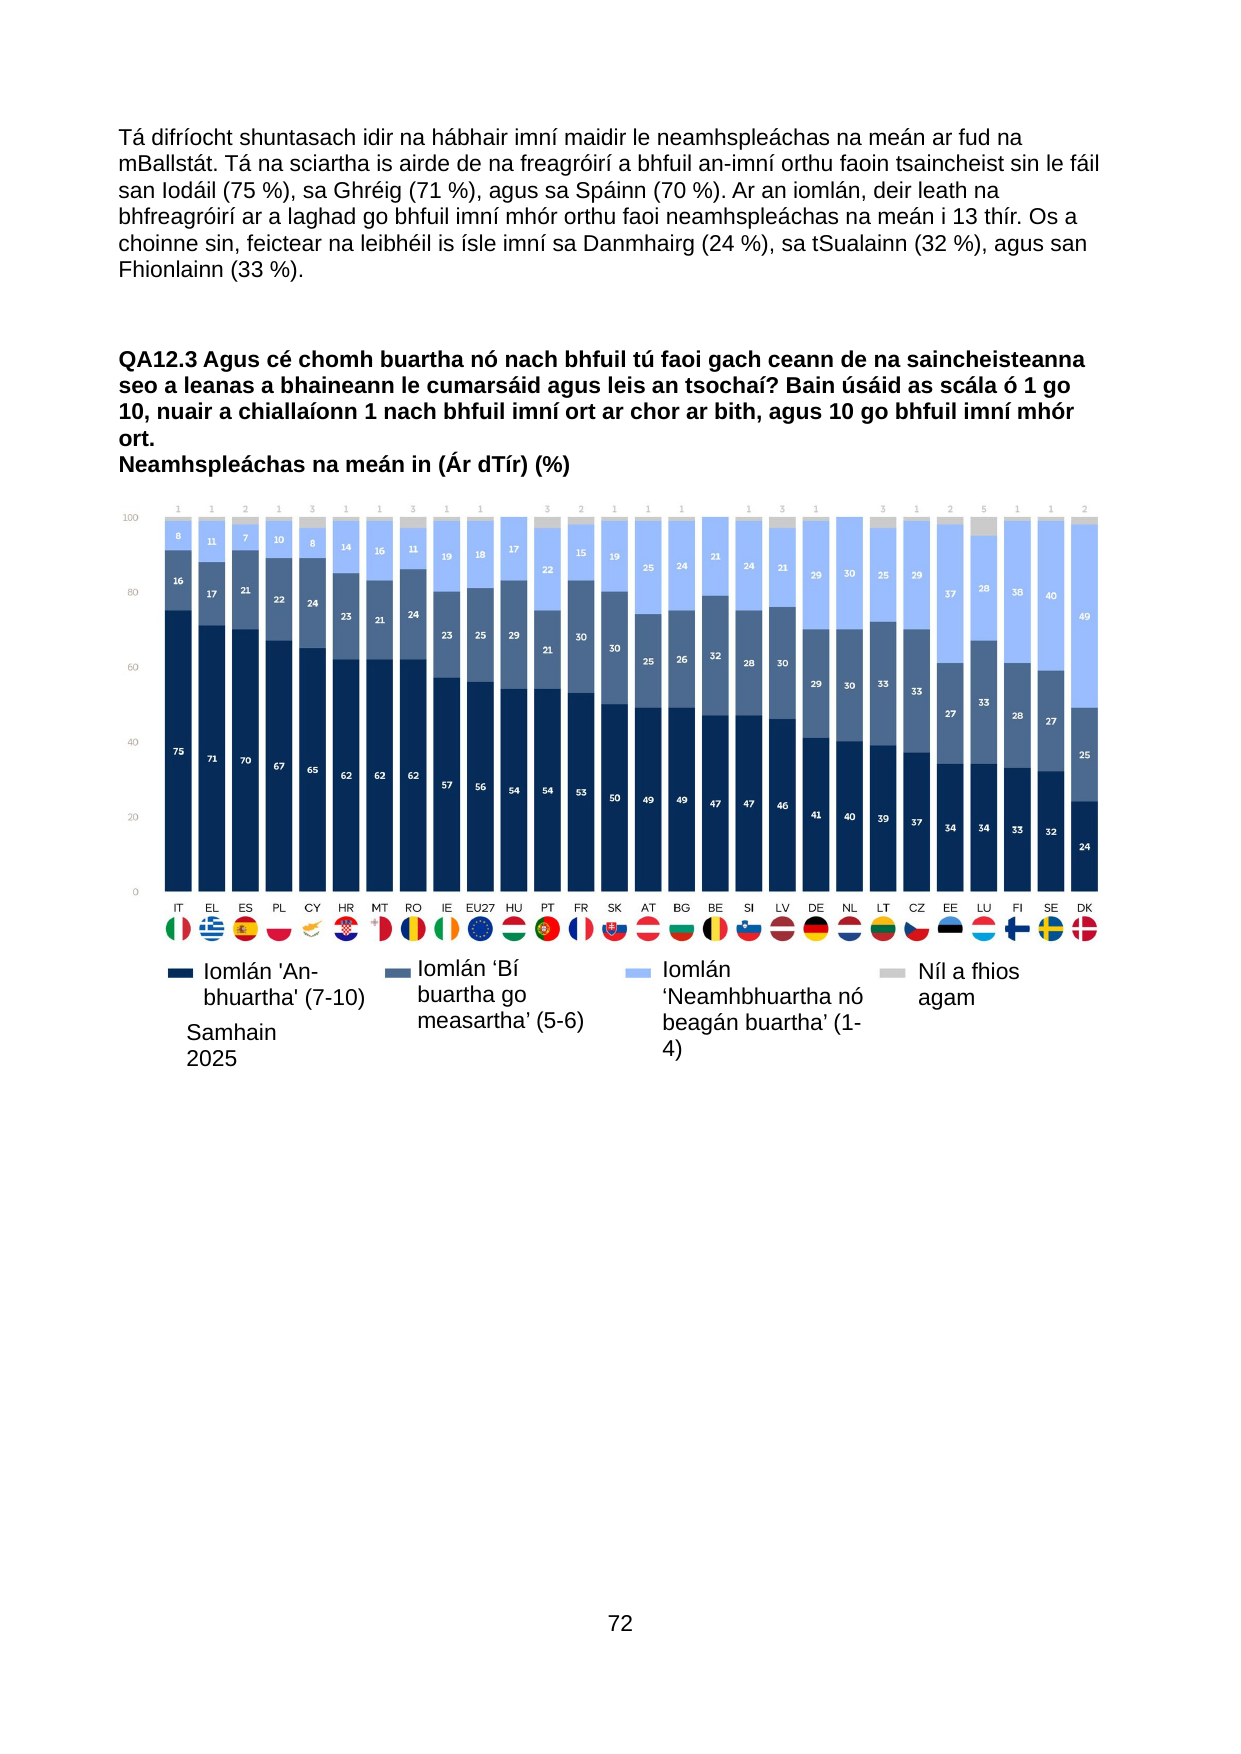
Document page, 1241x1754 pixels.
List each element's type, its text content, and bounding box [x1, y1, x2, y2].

text Tá difríocht shuntasach idir na hábhair imní maidir le neamhspleáchas na meán ar fud na mBallstát. Tá na sciartha is airde de na freagróirí a bhfuil an-imní orthu faoin tsaincheist sin le fáil san Iodáil (75 %), sa Ghréig (71 %), agus sa Spáinn (70 %). Ar an iomlán, deir leath na bhfreagróirí ar a laghad go bhfuil imní mhór orthu faoi neamhspleáchas na meán i 13 thír. Os a choinne sin, feictear na leibhéil is ísle imní sa Danmhairg (24 %), sa tSualainn (32 %), agus san Fhionlainn (33 %). [118, 124, 1122, 282]
picture [115, 498, 1099, 945]
picture [160, 959, 910, 981]
